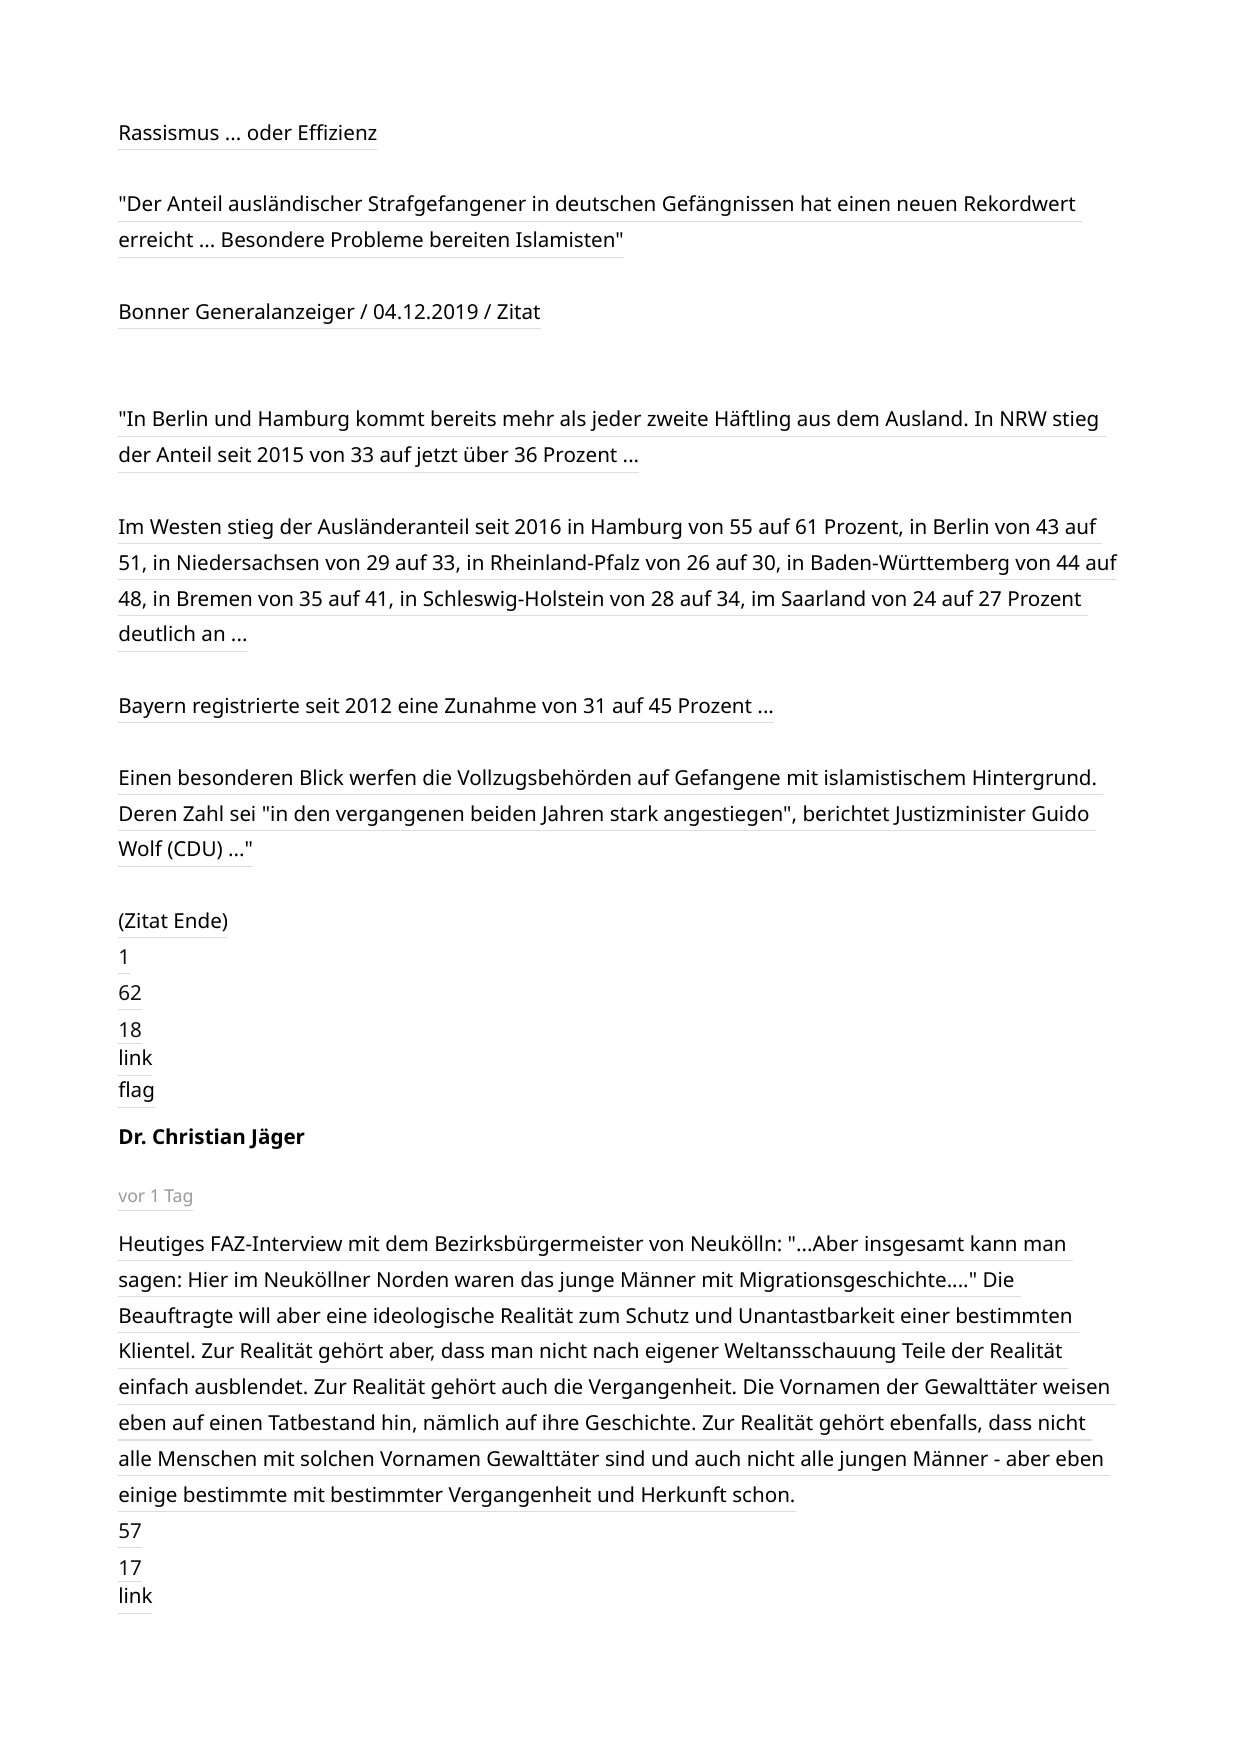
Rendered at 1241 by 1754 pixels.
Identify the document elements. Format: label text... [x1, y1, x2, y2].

text flag [118, 1076, 1122, 1108]
text Rassismus ... oder Effizienz "Der Anteil ausländischer Strafgefangener in deutschen Gefängnissen hat einen neuen Rekordwert erreicht ... Besondere Probleme bereiten Islamisten" Bonner Generalanzeiger / 04.12.2019 / Zitat "In Berlin und Hamburg kommt bereits mehr als jeder zweite Häftling aus dem Ausland. In NRW stieg der Anteil seit 2015 von 33 auf jetzt über 36 Prozent ... Im Westen stieg der Ausländeranteil seit 2016 in Hamburg von 55 auf 61 Prozent, in Berlin von 43 auf 51, in Niedersachsen von 29 auf 33, in Rheinland-Pfalz von 26 auf 30, in Baden-Württemberg von 44 auf 48, in Bremen von 35 auf 41, in Schleswig-Holstein von 28 auf 34, im Saarland von 24 auf 27 Prozent deutlich an ... Bayern registrierte seit 2012 eine Zunahme von 31 auf 45 Prozent ... Einen besonderen Blick werfen die Vollzugsbehörden auf Gefangene mit islamistischem Hintergrund. Deren Zahl sei "in den vergangenen beiden Jahren stark angestiegen", berichtet Justizminister Guido Wolf (CDU) ..." (Zitat Ende) [118, 118, 1122, 938]
text 18 [118, 1014, 1122, 1044]
text link [118, 1044, 1122, 1076]
text 1 [118, 942, 1122, 974]
text Dr. Christian Jäger [118, 1123, 1122, 1151]
text 62 [118, 978, 1122, 1010]
text link [118, 1582, 1122, 1614]
text 17 [118, 1552, 1122, 1582]
text Heutiges FAZ-Interview mit dem Bezirksbürgermeister von Neukölln: "...Aber insgesamt kann man sagen: Hier im Neuköllner Norden waren das junge Männer mit Migrationsgeschichte...." Die Beauftragte will aber eine ideologische Realität zum Schutz und Unantastbarkeit einer bestimmten Klientel. Zur Realität gehört aber, dass man nicht nach eigener Weltansschauung Teile der Realität einfach ausblendet. Zur Realität gehört auch die Vergangenheit. Die Vornamen der Gewalttäter weisen eben auf einen Tatbestand hin, nämlich auf ihre Geschichte. Zur Realität gehört ebenfalls, dass nicht alle Menschen mit solchen Vornamen Gewalttäter sind und auch nicht alle jungen Männer - aber eben einige bestimmte mit bestimmter Vergangenheit und Herkunft schon. [118, 1229, 1122, 1512]
text vor 1 Tag [118, 1183, 1118, 1211]
text 57 [118, 1516, 1122, 1548]
